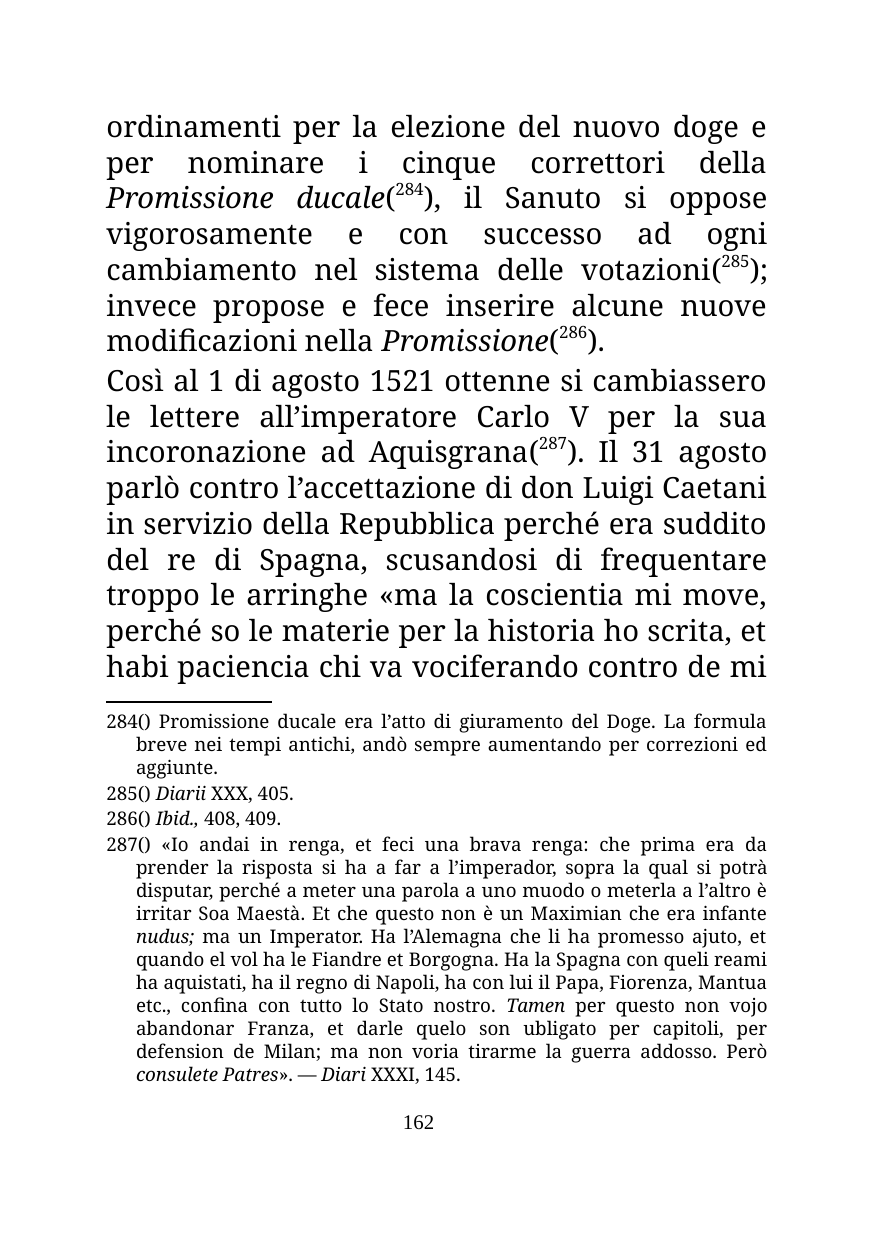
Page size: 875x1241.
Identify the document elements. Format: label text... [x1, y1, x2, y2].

text () Ibid., 408, 409. [106, 805, 768, 831]
text Così al 1 di agosto 1521 ottenne si cambiassero le lettere all’imperatore Carlo V per la sua incoronazione ad Aquisgrana(). Il 31 agosto parlò contro l’accettazione di don Luigi Caetani in servizio della Repubblica perché era suddito del re di Spagna, scusandosi di frequentare troppo le arringhe «ma la coscientia mi move, perché so le materie per la historia ho scrita, et habi paciencia chi va vociferando contro de mi [106, 360, 768, 686]
text () «Io andai in renga, et feci una brava renga: che prima era da prender la risposta si ha a far a l’imperador, sopra la qual si potrà disputar, perché a meter una parola a uno muodo o meterla a l’altro è irritar Soa Maestà. Et che questo non è un Maximian che era infante nudus; ma un Imperator. Ha l’Alemagna che li ha promesso ajuto, et quando el vol ha le Fiandre et Borgogna. Ha la Spagna con queli reami ha aquistati, ha il regno di Napoli, ha con lui il Papa, Fiorenza, Mantua etc., confina con tutto lo Stato nostro. Tamen per questo non vojo abandonar Franza, et darle quelo son ubligato per capitoli, per defension de Milan; ma non voria tirarme la guerra addosso. Però consulete Patres». — Diari XXXI, 145. [106, 831, 768, 1087]
text ordinamenti per la elezione del nuovo doge e per nominare i cinque correttori della Promissione ducale(), il Sanuto si oppose vigorosamente e con successo ad ogni cambiamento nel sistema delle votazioni(); invece propose e fece inserire alcune nuove modificazioni nella Promissione(). [106, 106, 768, 360]
text () Promissione ducale era l’atto di giuramento del Doge. La formula breve nei tempi antichi, andò sempre aumentando per correzioni ed aggiunte. [106, 708, 768, 780]
text () Diarii XXX, 405. [106, 780, 768, 805]
